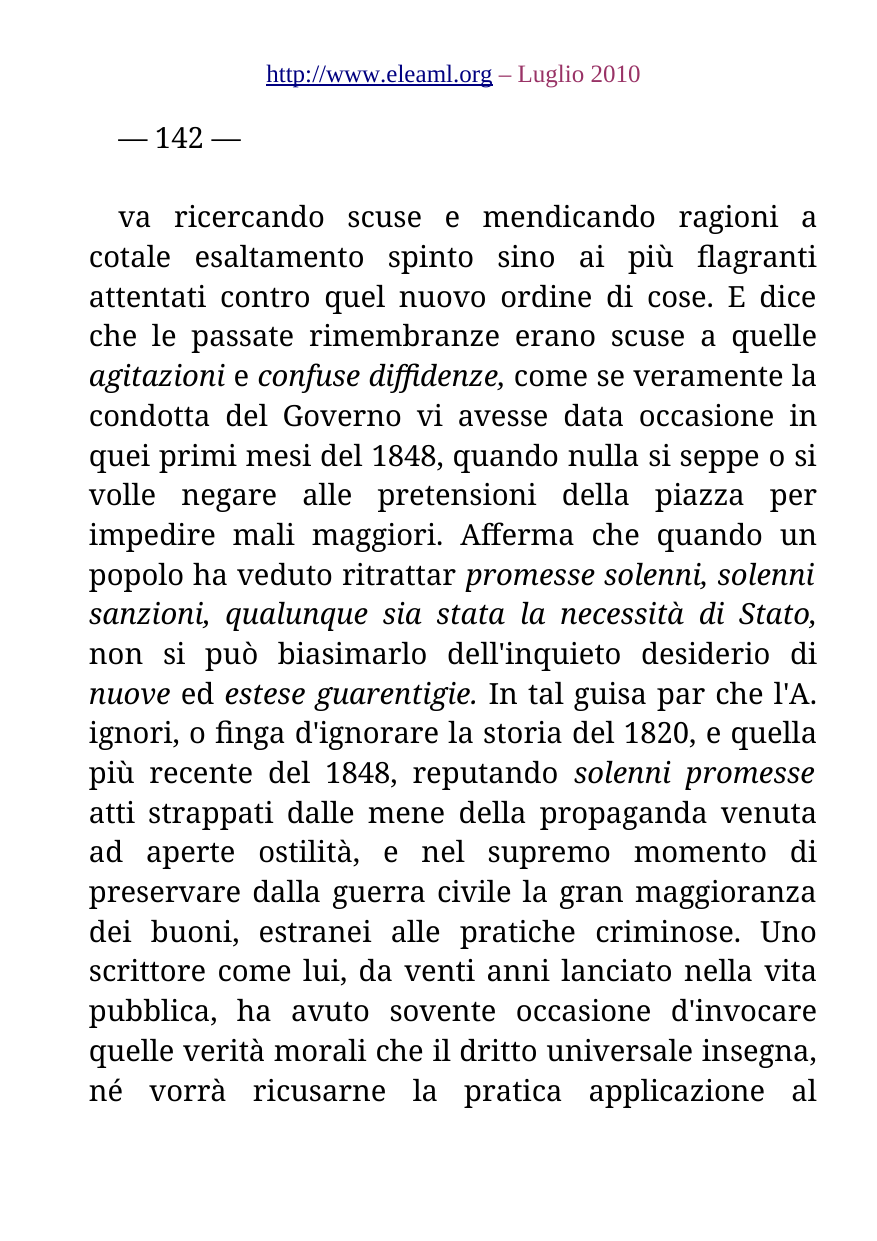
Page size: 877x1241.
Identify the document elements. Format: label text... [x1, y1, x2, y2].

text — 142 — [89, 117, 818, 157]
text va ricercando scuse e mendicando ragioni a cotale esaltamento spinto sino ai più flagranti attentati contro quel nuovo ordine di cose. E dice che le passate rimembranze erano scuse a quelle agitazioni e confuse diffidenze, come se veramente la condotta del Governo vi avesse data occasione in quei primi mesi del 1848, quando nulla si seppe o si volle negare alle pretensioni della piazza per impedire mali maggiori. Afferma che quando un popolo ha veduto ritrattar promesse solenni, solenni sanzioni, qualunque sia stata la necessità di Stato, non si può biasimarlo dell'inquieto desiderio di nuove ed estese guarentigie. In tal guisa par che l'A. ignori, o finga d'ignorare la storia del 1820, e quella più recente del 1848, reputando solenni promesse atti strappati dalle mene della propaganda venuta ad aperte ostilità, e nel supremo momento di preservare dalla guerra civile la gran maggioranza dei buoni, estranei alle pratiche criminose. Uno scrittore come lui, da venti anni lanciato nella vita pubblica, ha avuto sovente occasione d'invocare quelle verità morali che il dritto universale insegna, né vorrà ricusarne la pratica applicazione al [89, 197, 818, 1109]
